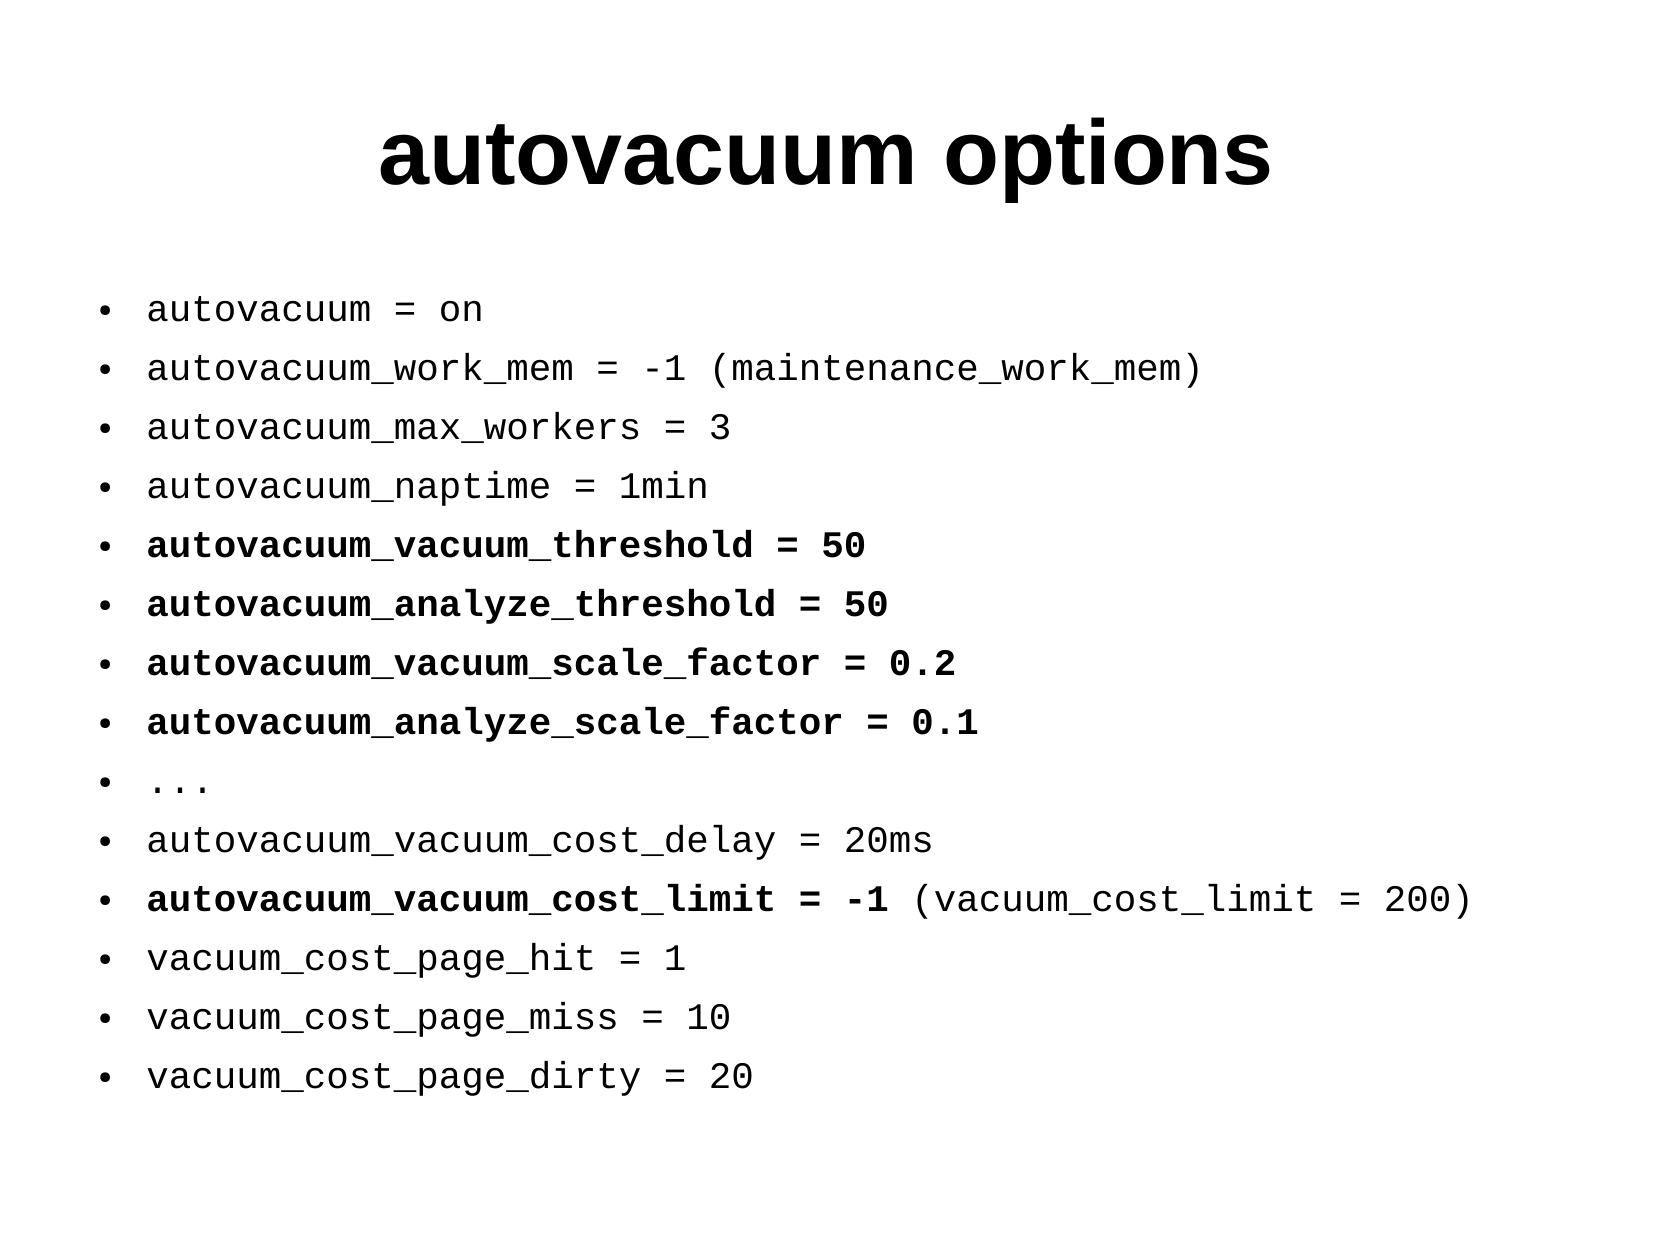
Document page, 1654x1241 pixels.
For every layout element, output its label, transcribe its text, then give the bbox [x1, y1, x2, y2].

title autovacuum options [82, 49, 1571, 257]
list autovacuum = on autovacuum_work_mem = -1 (maintenance_work_mem) autovacuum_max_workers = 3 autovacuum_naptime = 1min autovacuum_vacuum_threshold = 50 autovacuum_analyze_threshold = 50 autovacuum_vacuum_scale_factor = 0.2 autovacuum_analyze_scale_factor = 0.1 ... autovacuum_vacuum_cost_delay = 20ms autovacuum_vacuum_cost_limit = -1 (vacuum_cost_limit = 200) vacuum_cost_page_hit = 1 vacuum_cost_page_miss = 10 vacuum_cost_page_dirty = 20 [82, 290, 1538, 1111]
